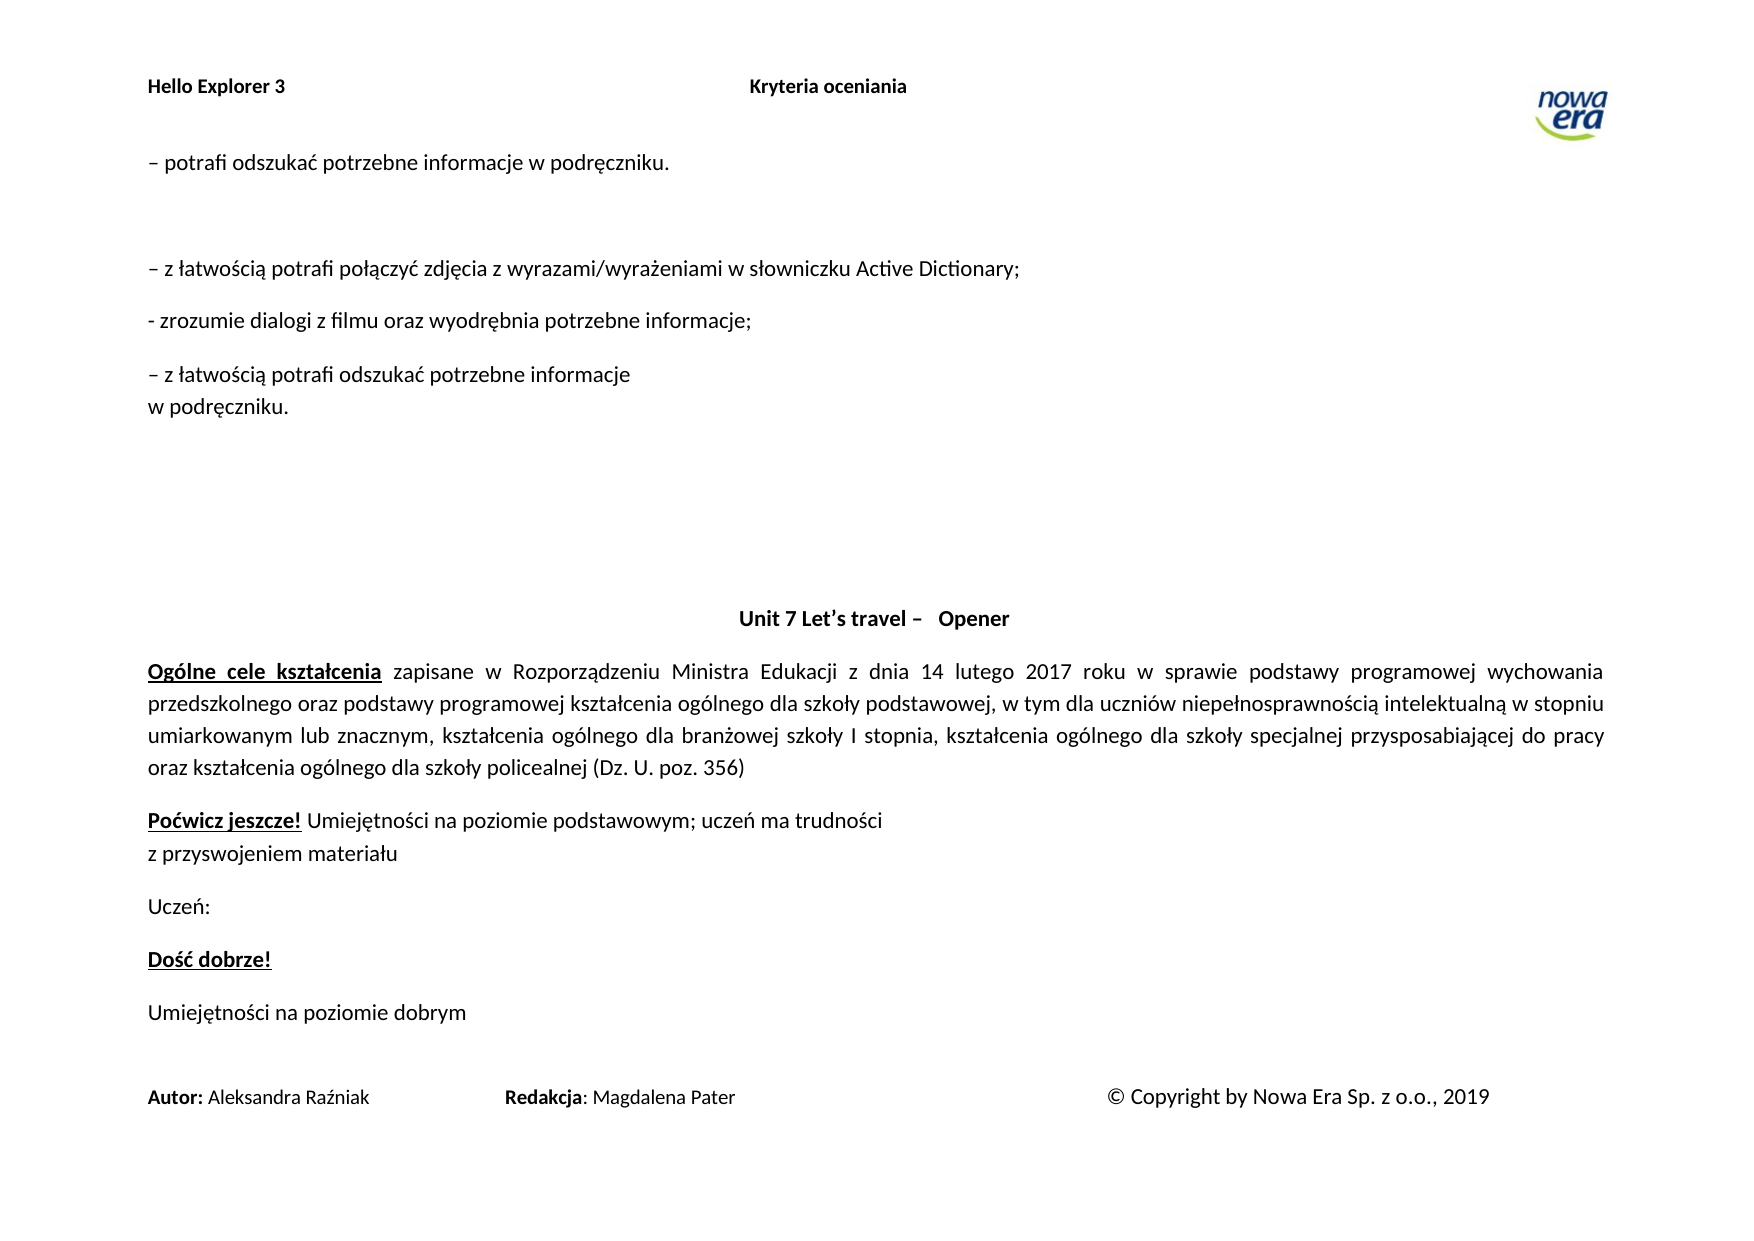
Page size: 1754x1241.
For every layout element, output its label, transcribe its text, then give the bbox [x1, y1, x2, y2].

text Uczeń: [148, 892, 1606, 920]
text Dość dobrze! [148, 945, 1606, 973]
text – z łatwością potrafi połączyć zdjęcia z wyrazami/wyrażeniami w słowniczku Active Dictionary; [148, 254, 1606, 282]
text Ogólne cele kształcenia zapisane w Rozporządzeniu Ministra Edukacji z dnia 14 lutego 2017 roku w sprawie podstawy programowej wychowania przedszkolnego oraz podstawy programowej kształcenia ogólnego dla szkoły podstawowej, w tym dla uczniów niepełnosprawnością intelektualną w stopniu umiarkowanym lub znacznym, kształcenia ogólnego dla branżowej szkoły I stopnia, kształcenia ogólnego dla szkoły specjalnej przysposabiającej do pracy oraz kształcenia ogólnego dla szkoły policealnej (Dz. U. poz. 356) [148, 657, 1606, 782]
text Umiejętności na poziomie dobrym [148, 998, 1606, 1026]
text – z łatwością potrafi odszukać potrzebne informacje w podręczniku. [148, 360, 1606, 420]
text – potrafi odszukać potrzebne informacje w podręczniku. [148, 148, 1606, 176]
picture [1526, 83, 1621, 148]
text Unit 7 Let’s travel – Opener [148, 604, 1606, 632]
text Poćwicz jeszcze! Umiejętności na poziomie podstawowym; uczeń ma trudności z przyswojeniem materiału [148, 807, 1606, 867]
text - zrozumie dialogi z filmu oraz wyodrębnia potrzebne informacje; [148, 307, 1606, 335]
